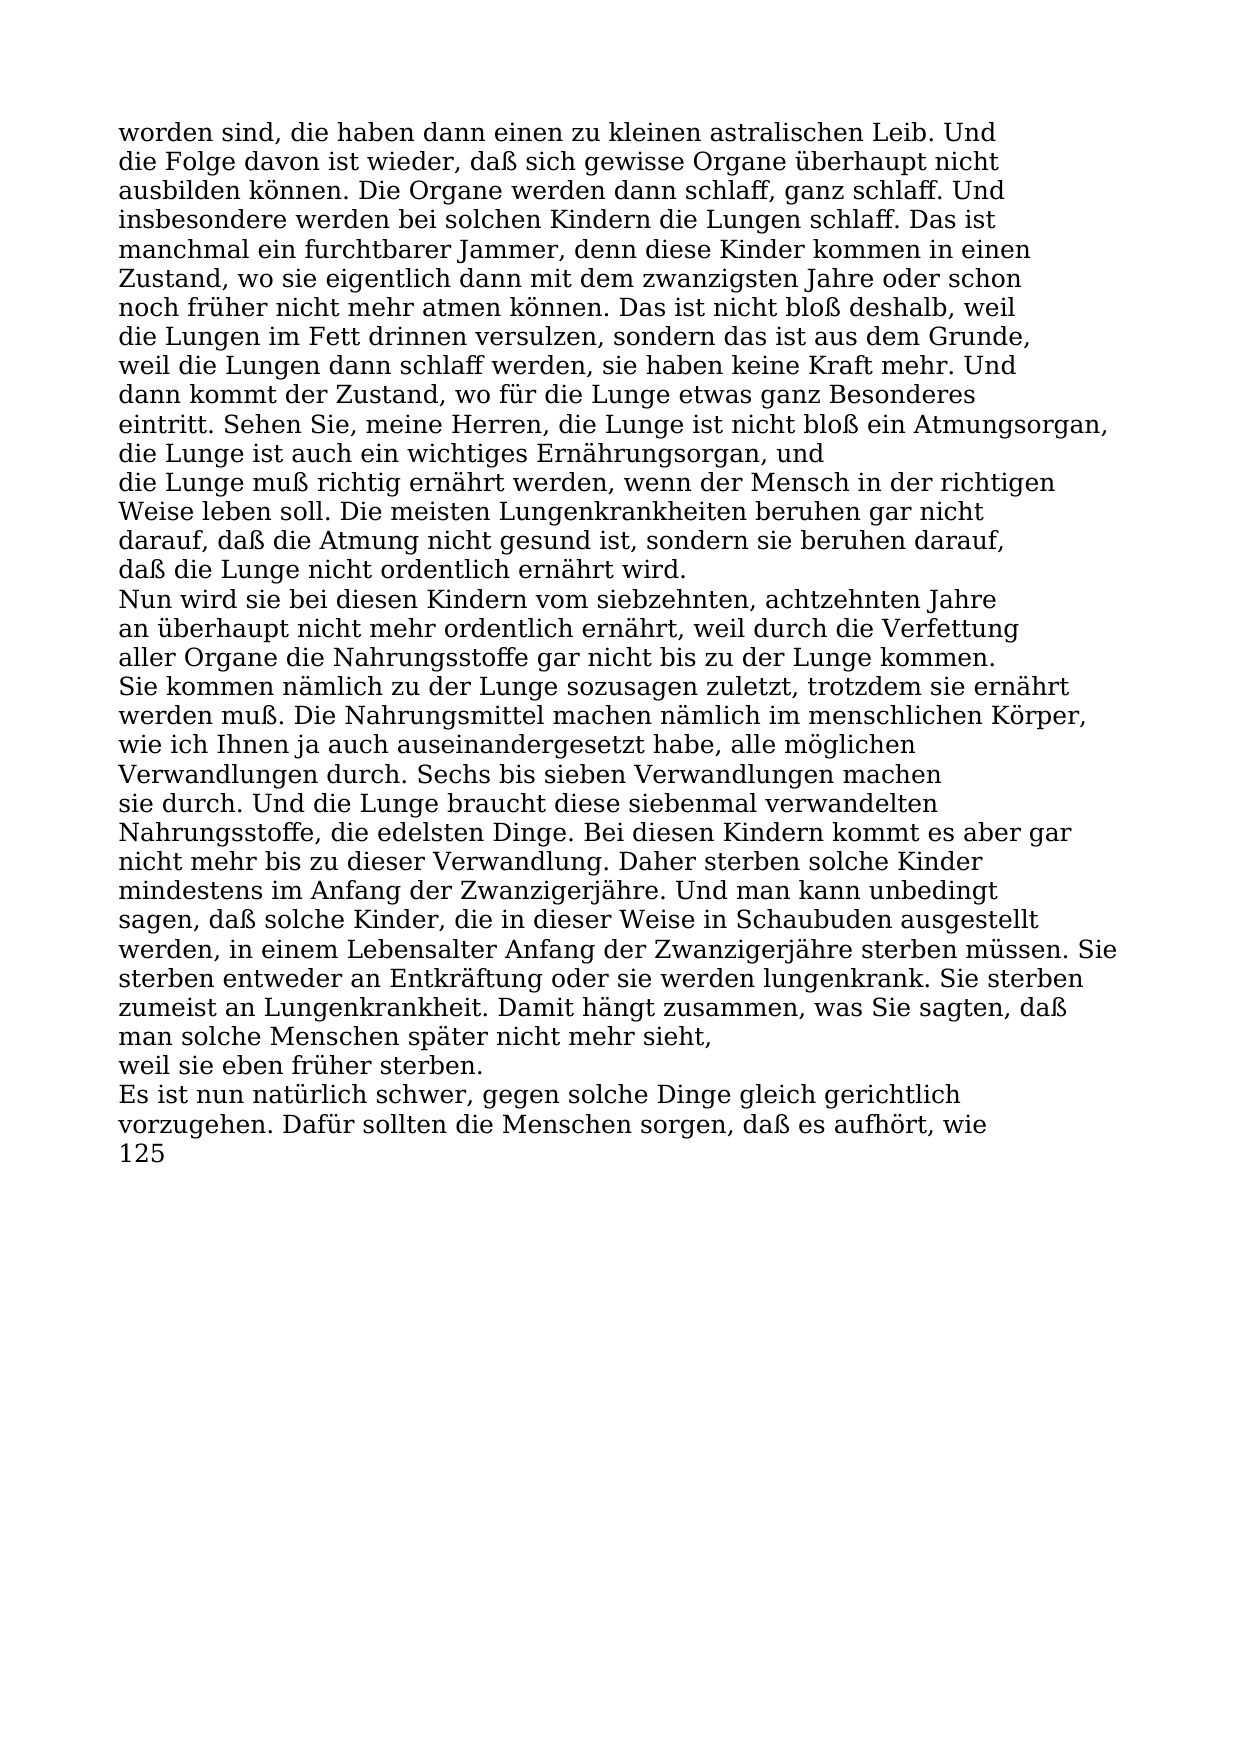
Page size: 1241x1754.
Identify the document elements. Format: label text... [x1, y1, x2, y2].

text sagen, daß solche Kinder, die in dieser Weise in Schaubuden ausgestellt [118, 906, 1122, 935]
text nicht mehr bis zu dieser Verwandlung. Daher sterben solche Kinder [118, 847, 1122, 876]
text manchmal ein furchtbarer Jammer, denn diese Kinder kommen in einen [118, 235, 1122, 264]
text die Lunge muß richtig ernährt werden, wenn der Mensch in der richtigen Weise leben soll. Die meisten Lungenkrankheiten beruhen gar nicht [118, 468, 1122, 526]
text sie durch. Und die Lunge braucht diese siebenmal verwandelten Nahrungsstoffe, die edelsten Dinge. Bei diesen Kindern kommt es aber gar [118, 789, 1122, 847]
text noch früher nicht mehr atmen können. Das ist nicht bloß deshalb, weil [118, 293, 1122, 322]
text die Folge davon ist wieder, daß sich gewisse Organe überhaupt nicht [118, 147, 1122, 176]
text ausbilden können. Die Organe werden dann schlaff, ganz schlaff. Und [118, 176, 1122, 206]
text weil die Lungen dann schlaff werden, sie haben keine Kraft mehr. Und [118, 351, 1122, 381]
text Sie kommen nämlich zu der Lunge sozusagen zuletzt, trotzdem sie ernährt werden muß. Die Nahrungsmittel machen nämlich im menschlichen Körper, wie ich Ihnen ja auch auseinandergesetzt habe, alle möglichen Verwandlungen durch. Sechs bis sieben Verwandlungen machen [118, 672, 1122, 789]
text aller Organe die Nahrungsstoffe gar nicht bis zu der Lunge kommen. [118, 643, 1122, 672]
text insbesondere werden bei solchen Kindern die Lungen schlaff. Das ist [118, 206, 1122, 235]
text 125 [118, 1139, 1122, 1168]
text dann kommt der Zustand, wo für die Lunge etwas ganz Besonderes [118, 381, 1122, 410]
text eintritt. Sehen Sie, meine Herren, die Lunge ist nicht bloß ein Atmungsorgan, die Lunge ist auch ein wichtiges Ernährungsorgan, und [118, 410, 1122, 468]
text mindestens im Anfang der Zwanzigerjähre. Und man kann unbedingt [118, 876, 1122, 906]
text werden, in einem Lebensalter Anfang der Zwanzigerjähre sterben müssen. Sie sterben entweder an Entkräftung oder sie werden lungenkrank. Sie sterben zumeist an Lungenkrankheit. Damit hängt zusammen, was Sie sagten, daß man solche Menschen später nicht mehr sieht, [118, 935, 1122, 1051]
text darauf, daß die Atmung nicht gesund ist, sondern sie beruhen darauf, [118, 526, 1122, 556]
text vorzugehen. Dafür sollten die Menschen sorgen, daß es aufhört, wie [118, 1110, 1122, 1139]
text weil sie eben früher sterben. [118, 1051, 1122, 1081]
text Nun wird sie bei diesen Kindern vom siebzehnten, achtzehnten Jahre [118, 585, 1122, 614]
text worden sind, die haben dann einen zu kleinen astralischen Leib. Und [118, 118, 1122, 147]
text Zustand, wo sie eigentlich dann mit dem zwanzigsten Jahre oder schon [118, 264, 1122, 293]
text an überhaupt nicht mehr ordentlich ernährt, weil durch die Verfettung [118, 614, 1122, 643]
text die Lungen im Fett drinnen versulzen, sondern das ist aus dem Grunde, [118, 322, 1122, 351]
text daß die Lunge nicht ordentlich ernährt wird. [118, 556, 1122, 585]
text Es ist nun natürlich schwer, gegen solche Dinge gleich gerichtlich [118, 1081, 1122, 1110]
